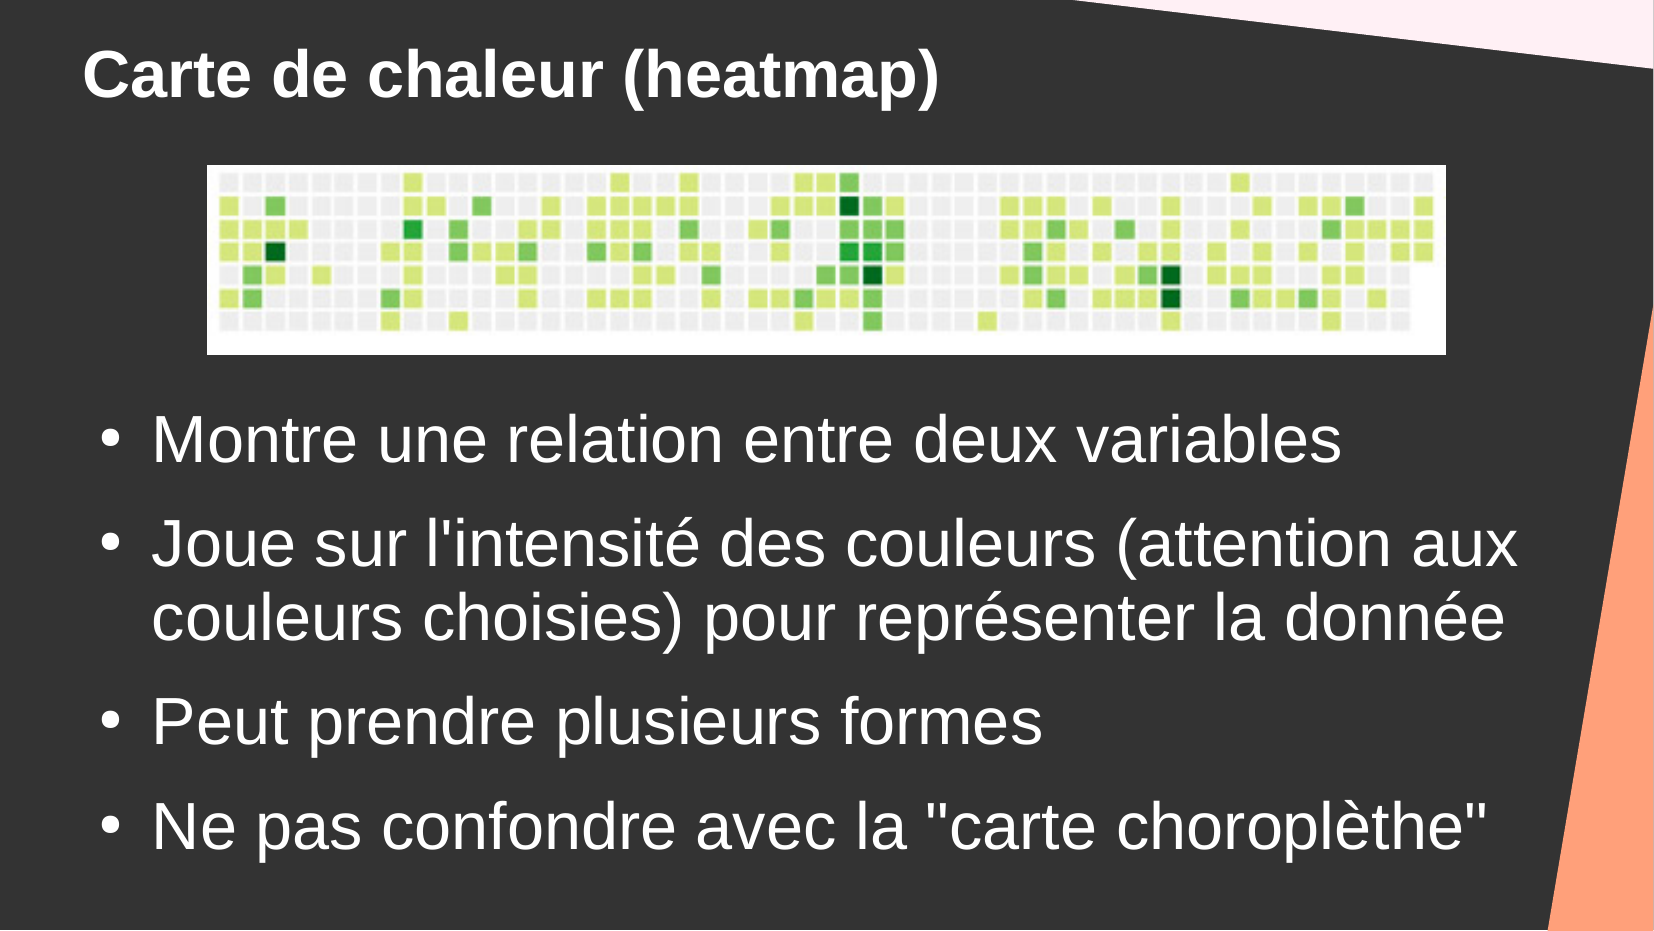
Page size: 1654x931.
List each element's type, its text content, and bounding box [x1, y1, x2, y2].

text_box [1547, 300, 1654, 931]
list Montre une relation entre deux variables Joue sur l'intensité des couleurs (attention aux couleurs choisies) pour représenter la donnée Peut prendre plusieurs formes Ne pas confondre avec la "carte choroplèthe" [80, 401, 1560, 931]
text_box [1072, 0, 1654, 69]
picture [207, 165, 1446, 355]
title Carte de chaleur (heatmap) [82, 37, 1571, 115]
